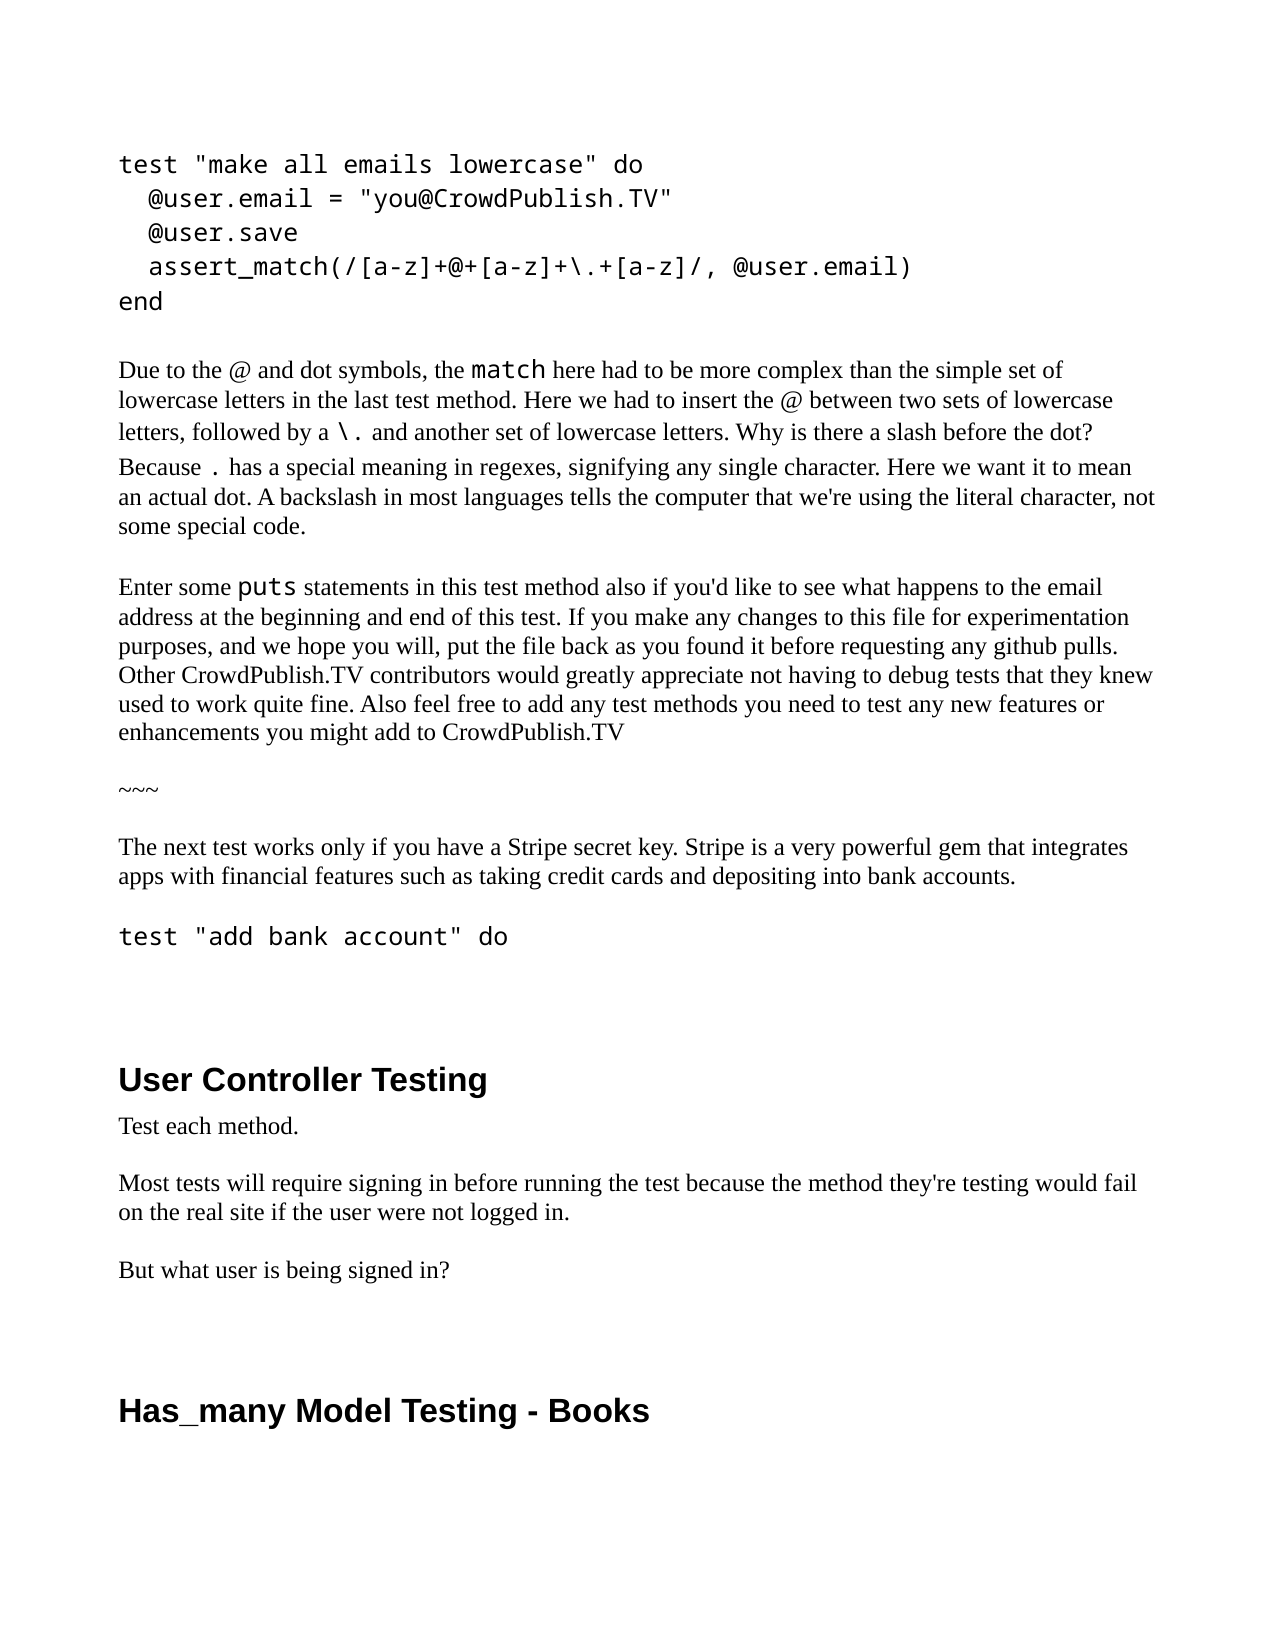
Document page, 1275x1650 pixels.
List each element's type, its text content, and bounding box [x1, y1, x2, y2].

subtitle User Controller Testing [118, 1060, 1157, 1098]
text assert_match(/[a-z]+@+[a-z]+\.+[a-z]/, @user.email) [118, 249, 1157, 283]
text test "add bank account" do [118, 919, 1157, 953]
text Test each method. [118, 1111, 1157, 1140]
subtitle Has_many Model Testing - Books [118, 1391, 1157, 1429]
text end [118, 283, 1157, 317]
text ~~~ [118, 775, 1157, 804]
text @user.email = "you@CrowdPublish.TV" [118, 181, 1157, 215]
text Due to the @ and dot symbols, the match here had to be more complex than the simple set of lowercase letters in the last test method. Here we had to insert the @ between two sets of lowercase letters, followed by a \. and another set of lowercase letters. Why is there a slash before the dot? Because . has a special meaning in regexes, signifying any single character. Here we want it to mean an actual dot. A backslash in most languages tells the computer that we're using the literal character, not some special code. [118, 351, 1157, 540]
text But what user is being signed in? [118, 1255, 1157, 1283]
text test "make all emails lowercase" do [118, 147, 1157, 181]
text The next test works only if you have a Stripe secret key. Stripe is a very powerful gem that integrates apps with financial features such as taking credit cards and depositing into bank accounts. [118, 832, 1157, 890]
text @user.save [118, 215, 1157, 249]
text Enter some puts statements in this test method also if you'd like to see what happens to the email address at the beginning and end of this test. If you make any changes to this file for experimentation purposes, and we hope you will, put the file back as you found it before requesting any github pulls. Other CrowdPublish.TV contributors would greatly appreciate not having to debug tests that they knew used to work quite fine. Also feel free to add any test methods you need to test any new features or enhancements you might add to CrowdPublish.TV [118, 568, 1157, 746]
text Most tests will require signing in before running the test because the method they're testing would fail on the real site if the user were not logged in. [118, 1168, 1157, 1226]
